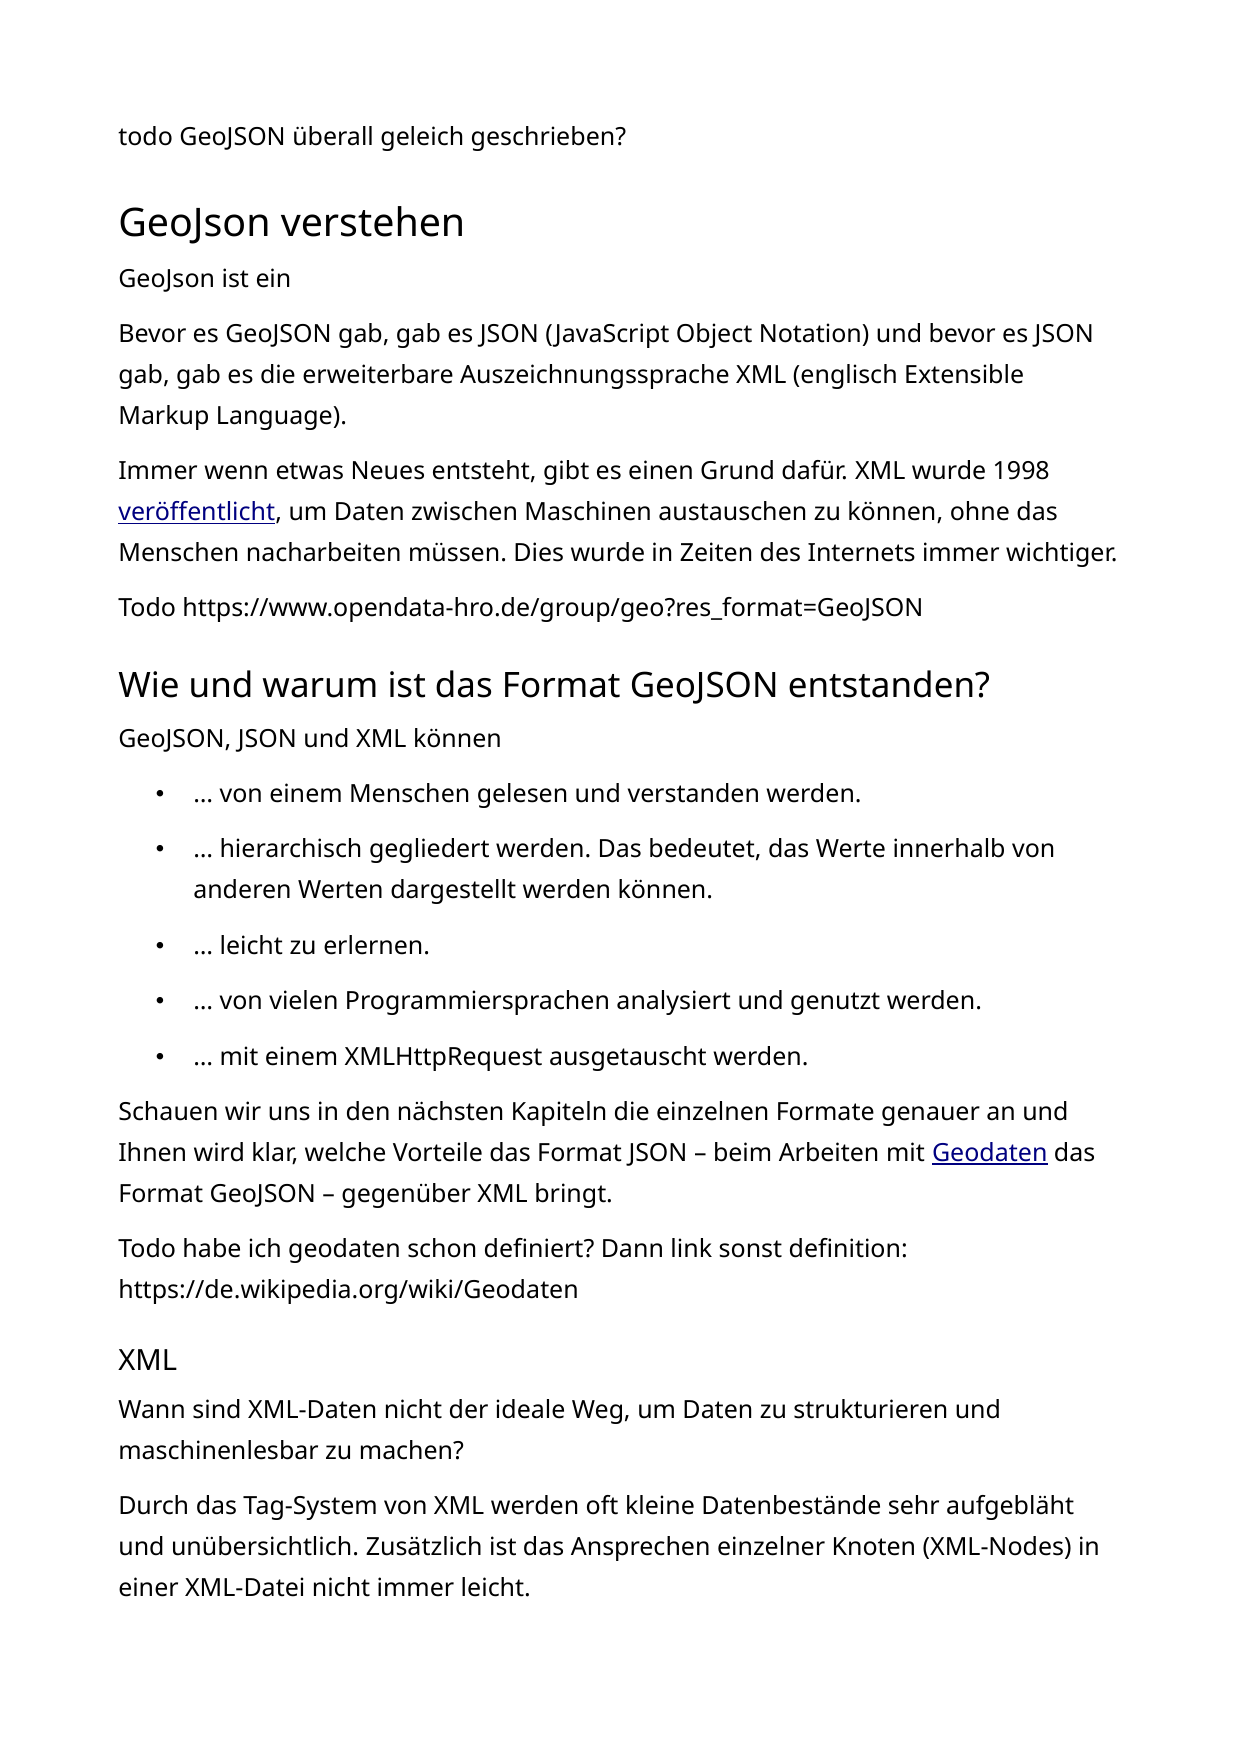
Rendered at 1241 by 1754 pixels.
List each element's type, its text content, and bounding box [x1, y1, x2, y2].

list … mit einem XMLHttpRequest ausgetauscht werden. [156, 1038, 1122, 1072]
text Wann sind XML-Daten nicht der ideale Weg, um Daten zu strukturieren und maschinenlesbar zu machen? [118, 1392, 1122, 1467]
text Durch das Tag-System von XML werden oft kleine Datenbestände sehr aufgebläht und unübersichtlich. Zusätzlich ist das Ansprechen einzelner Knoten (XML-Nodes) in einer XML-Datei nicht immer leicht. [118, 1488, 1122, 1604]
text Immer wenn etwas Neues entsteht, gibt es einen Grund dafür. XML wurde 1998 veröffentlicht, um Daten zwischen Maschinen austauschen zu können, ohne das Menschen nacharbeiten müssen. Dies wurde in Zeiten des Internets immer wichtiger. [118, 453, 1122, 569]
list … von vielen Programmiersprachen analysiert und genutzt werden. [156, 983, 1122, 1017]
text GeoJson ist ein [118, 261, 1122, 294]
subtitle Wie und warum ist das Format GeoJSON entstanden? [118, 660, 1122, 708]
subtitle GeoJson verstehen [118, 194, 1122, 248]
text GeoJSON, JSON und XML können [118, 720, 1122, 754]
subtitle XML [118, 1339, 1122, 1379]
list … hierarchisch gegliedert werden. Das bedeutet, das Werte innerhalb von anderen Werten dargestellt werden können. [156, 831, 1122, 906]
text Todo https://www.opendata-hro.de/group/geo?res_format=GeoJSON [118, 590, 1122, 624]
list … von einem Menschen gelesen und verstanden werden. [156, 776, 1122, 810]
text Schauen wir uns in den nächsten Kapiteln die einzelnen Formate genauer an und Ihnen wird klar, welche Vorteile das Format JSON – beim Arbeiten mit Geodaten das Format GeoJSON – gegenüber XML bringt. [118, 1094, 1122, 1209]
list … leicht zu erlernen. [156, 927, 1122, 961]
text Bevor es GeoJSON gab, gab es JSON (JavaScript Object Notation) und bevor es JSON gab, gab es die erweiterbare Auszeichnungssprache XML (englisch Extensible Markup Language). [118, 316, 1122, 432]
text Todo habe ich geodaten schon definiert? Dann link sonst definition: https://de.wikipedia.org/wiki/Geodaten [118, 1231, 1122, 1306]
text todo GeoJSON überall geleich geschrieben? [118, 118, 1122, 152]
